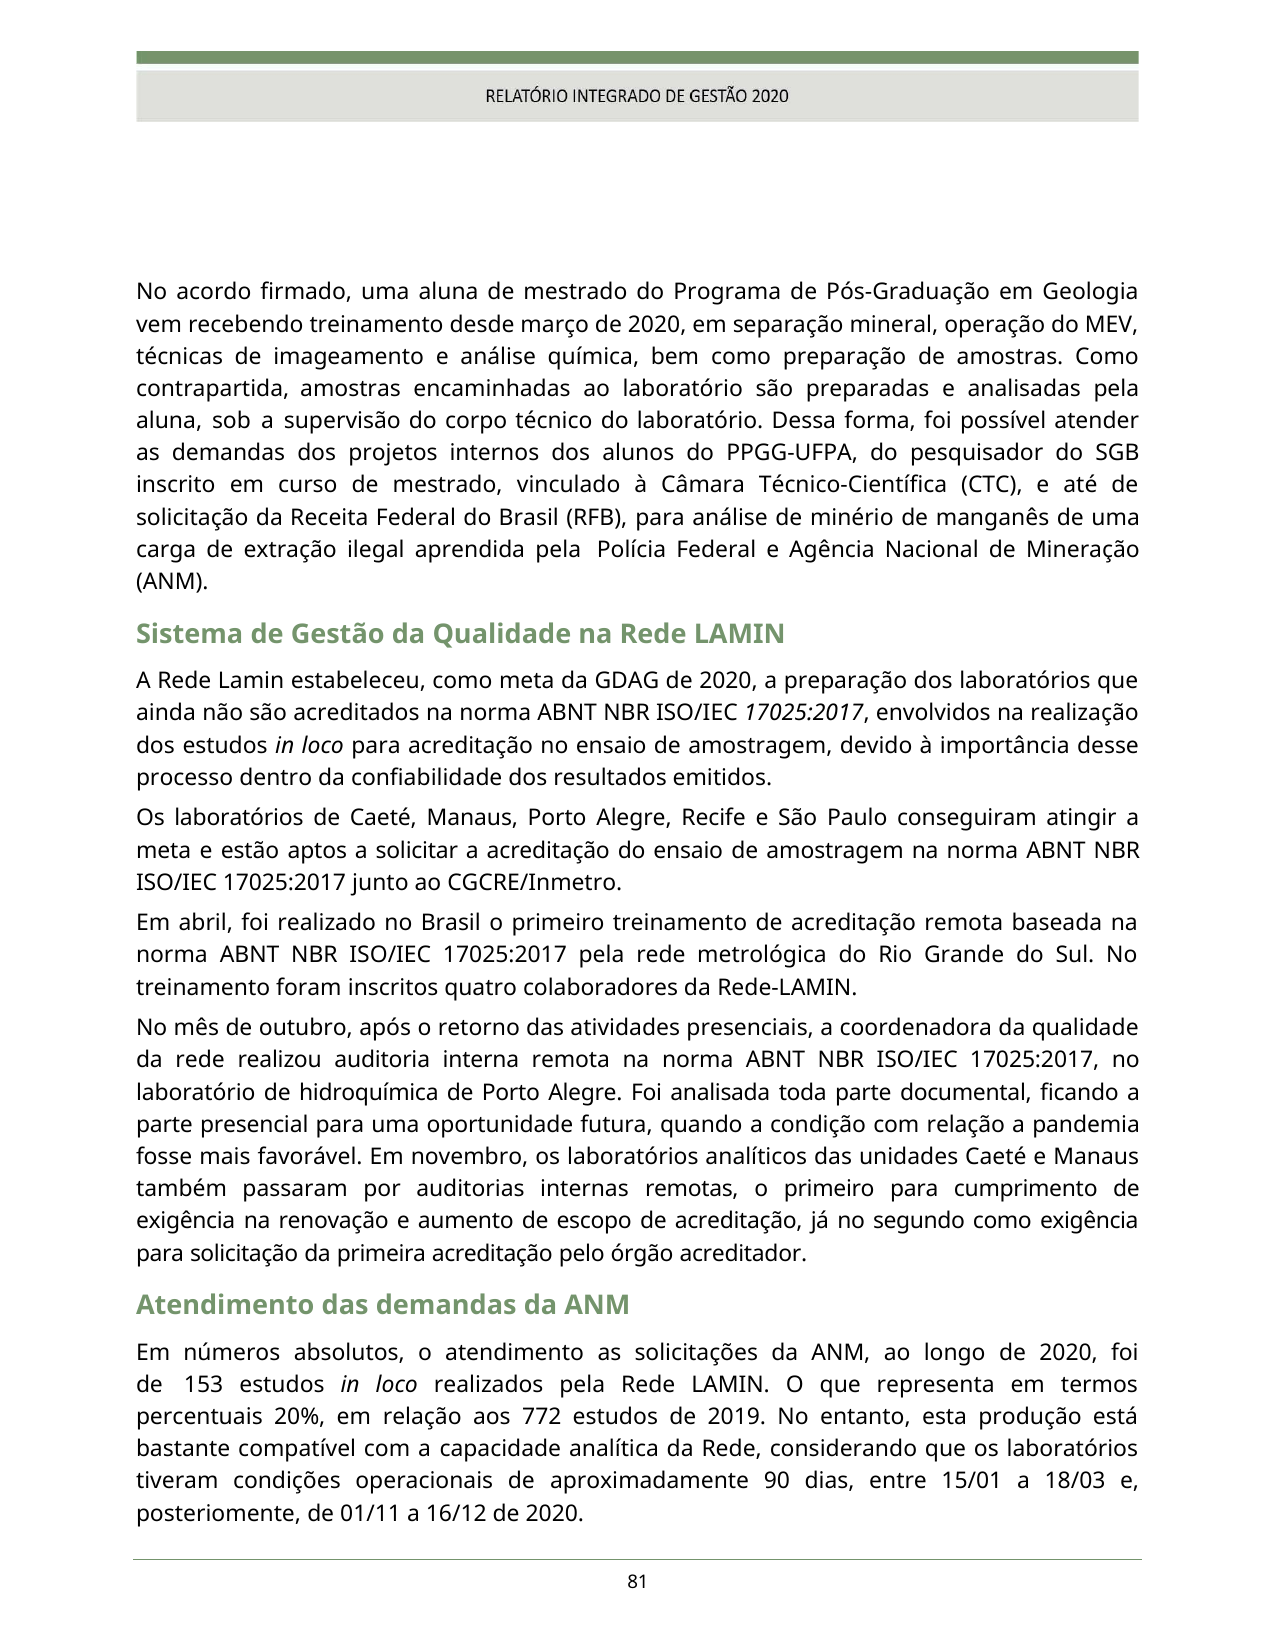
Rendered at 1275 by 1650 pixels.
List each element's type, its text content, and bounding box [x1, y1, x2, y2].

subtitle Sistema de Gestão da Qualidade na Rede LAMIN [136, 614, 1202, 651]
text No acordo firmado, uma aluna de mestrado do Programa de Pós-Graduação em Geologia vem recebendo treinamento desde março de 2020, em separação mineral, operação do MEV, técnicas de imageamento e análise química, bem como preparação de amostras. Como contrapartida, amostras encaminhadas ao laboratório são preparadas e analisadas pela aluna, sob a supervisão do corpo técnico do laboratório. Dessa forma, foi possível atender as demandas dos projetos internos dos alunos do PPGG-UFPA, do pesquisador do SGB inscrito em curso de mestrado, vinculado à Câmara Técnico-Científica (CTC), e até de solicitação da Receita Federal do Brasil (RFB), para análise de minério de manganês de uma carga de extração ilegal aprendida pela Polícia Federal e Agência Nacional de Mineração (ANM). [136, 275, 1139, 596]
text A Rede Lamin estabeleceu, como meta da GDAG de 2020, a preparação dos laboratórios que ainda não são acreditados na norma ABNT NBR ISO/IEC 17025:2017, envolvidos na realização dos estudos in loco para acreditação no ensaio de amostragem, devido à importância desse processo dentro da confiabilidade dos resultados emitidos. [136, 664, 1139, 792]
text Os laboratórios de Caeté, Manaus, Porto Alegre, Recife e São Paulo conseguiram atingir a meta e estão aptos a solicitar a acreditação do ensaio de amostragem na norma ABNT NBR ISO/IEC 17025:2017 junto ao CGCRE/Inmetro. [136, 801, 1140, 897]
text Em números absolutos, o atendimento as solicitações da ANM, ao longo de 2020, foi de 153 estudos in loco realizados pela Rede LAMIN. O que representa em termos percentuais 20%, em relação aos 772 estudos de 2019. No entanto, esta produção está bastante compatível com a capacidade analítica da Rede, considerando que os laboratórios tiveram condições operacionais de aproximadamente 90 dias, entre 15/01 a 18/03 e, posteriomente, de 01/11 a 16/12 de 2020. [136, 1336, 1139, 1528]
subtitle Atendimento das demandas da ANM [136, 1286, 1202, 1322]
text No mês de outubro, após o retorno das atividades presenciais, a coordenadora da qualidade da rede realizou auditoria interna remota na norma ABNT NBR ISO/IEC 17025:2017, no laboratório de hidroquímica de Porto Alegre. Foi analisada toda parte documental, ficando a parte presencial para uma oportunidade futura, quando a condição com relação a pandemia fosse mais favorável. Em novembro, os laboratórios analíticos das unidades Caeté e Manaus também passaram por auditorias internas remotas, o primeiro para cumprimento de exigência na renovação e aumento de escopo de acreditação, já no segundo como exigência para solicitação da primeira acreditação pelo órgão acreditador. [136, 1011, 1140, 1268]
text Em abril, foi realizado no Brasil o primeiro treinamento de acreditação remota baseada na norma ABNT NBR ISO/IEC 17025:2017 pela rede metrológica do Rio Grande do Sul. No treinamento foram inscritos quatro colaboradores da Rede-LAMIN. [136, 906, 1139, 1002]
